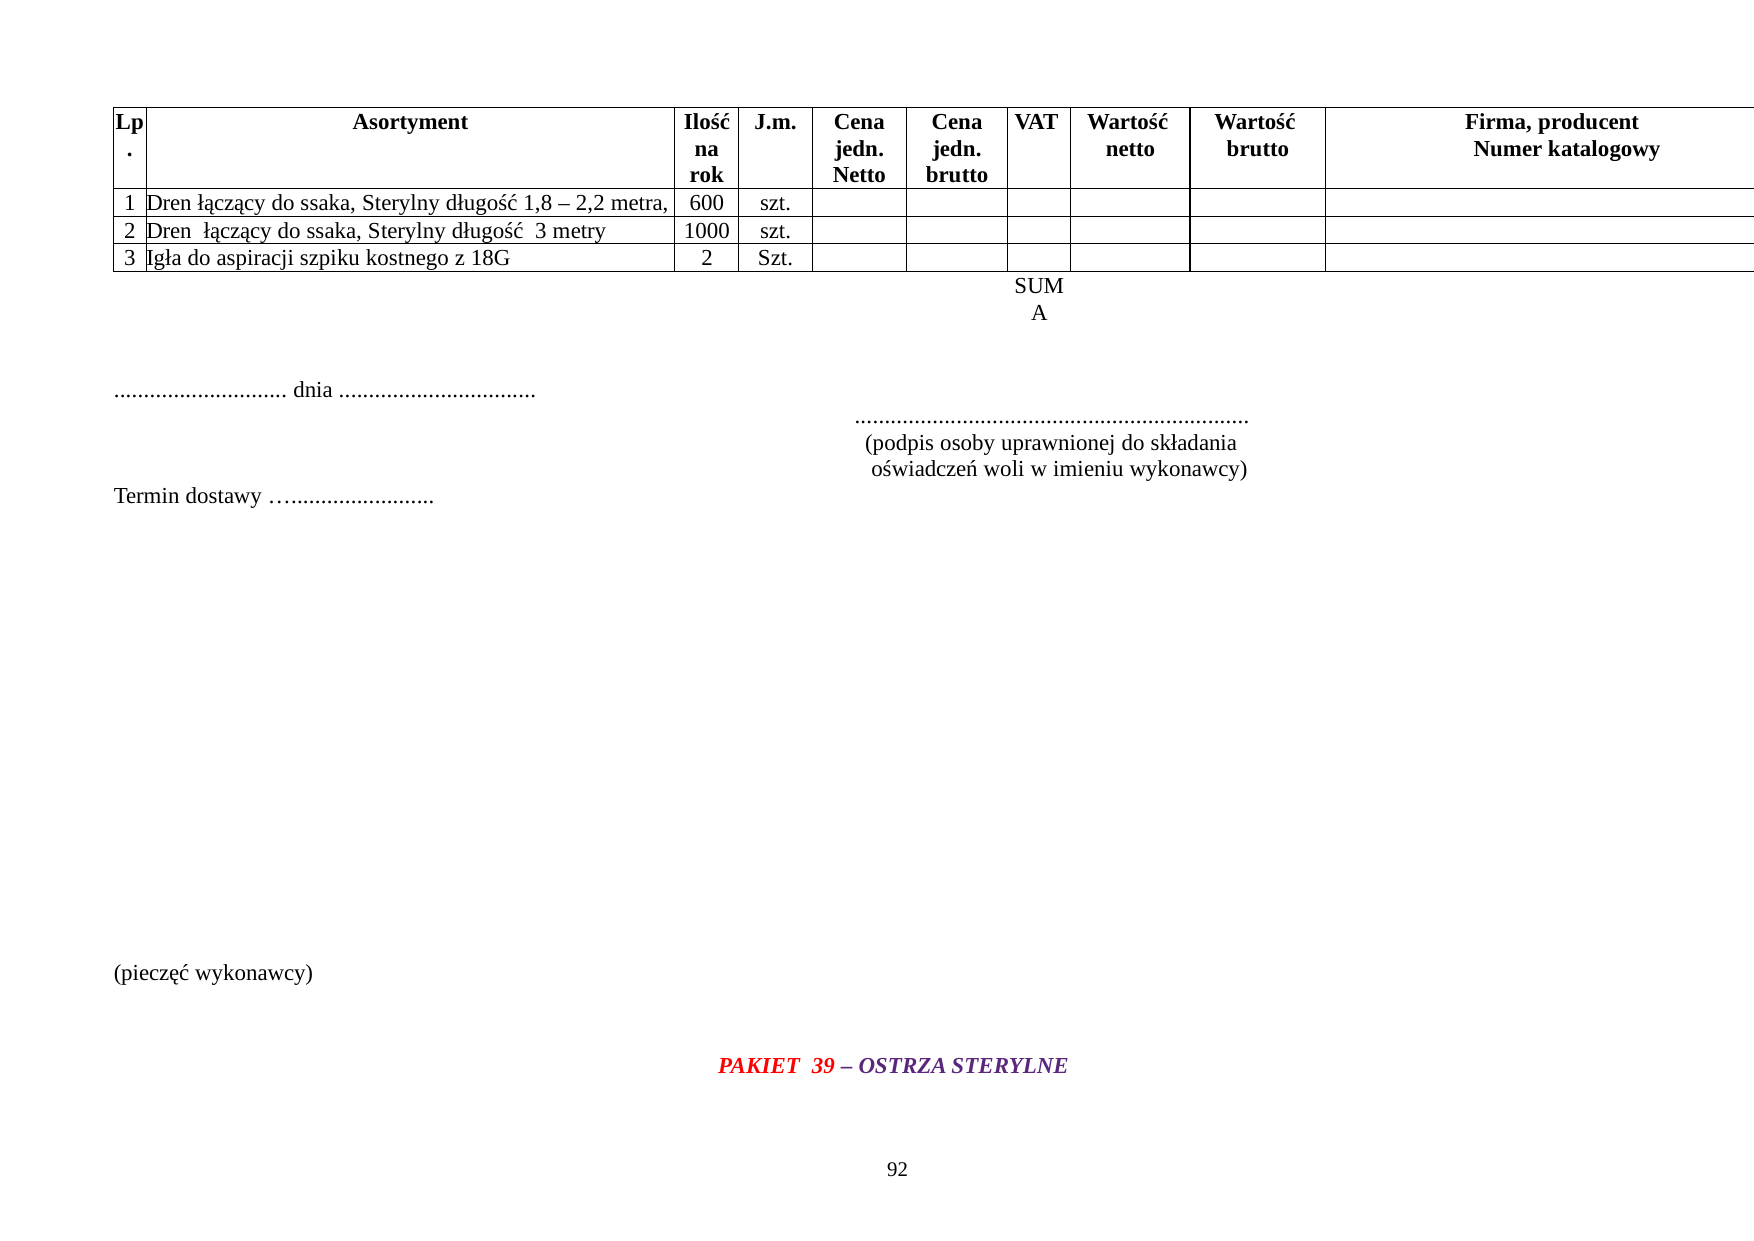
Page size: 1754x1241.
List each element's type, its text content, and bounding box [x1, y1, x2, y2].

table_cell [1673, 325, 1677, 351]
table_cell [1656, 272, 1660, 325]
subtitle PAKIET 39 – OSTRZA STERYLNE [113, 1052, 1681, 1079]
text (pieczęć wykonawcy) [113, 959, 1681, 986]
table_cell [812, 272, 906, 325]
table_cell [1635, 272, 1639, 325]
table_header Cena jedn. brutto [907, 108, 1007, 188]
table_cell [1071, 272, 1190, 325]
table_cell [739, 325, 812, 351]
table_cell [739, 272, 812, 325]
table_header Lp. [114, 108, 146, 188]
table_cell [1652, 272, 1656, 325]
table_cell 1000 [675, 217, 738, 243]
table_cell [812, 325, 906, 351]
table_cell [1683, 272, 1754, 325]
table_cell [1326, 189, 1754, 216]
table_cell [1593, 272, 1597, 325]
text .................................................................. [113, 402, 1681, 429]
table_cell Igła do aspiracji szpiku kostnego z 18G [147, 244, 674, 271]
table_cell [1648, 325, 1652, 351]
table_cell [1668, 272, 1672, 325]
table_header Cena jedn. Netto [813, 108, 906, 188]
table_cell [1618, 325, 1622, 351]
table_cell [114, 272, 146, 325]
table_cell [813, 217, 906, 243]
table_cell [1598, 325, 1602, 351]
table_cell [1656, 325, 1660, 351]
table_cell [906, 325, 1007, 351]
table_cell [1652, 325, 1656, 351]
table_cell [1623, 272, 1627, 325]
table_cell 2 [114, 217, 146, 243]
table_cell [1635, 325, 1639, 351]
table_cell Dren łączący do ssaka, Sterylny długość 3 metry [147, 217, 674, 243]
table_cell [1071, 325, 1190, 351]
table_cell [1326, 217, 1754, 243]
table_cell [907, 189, 1007, 216]
table_cell [1648, 272, 1652, 325]
table_cell [1610, 325, 1614, 351]
table_cell 600 [675, 189, 738, 216]
table_cell [1614, 272, 1618, 325]
table_cell Szt. [739, 244, 812, 271]
table_cell [1618, 272, 1622, 325]
table_cell [1677, 272, 1681, 325]
table_cell [1677, 325, 1681, 351]
text oświadczeń woli w imieniu wykonawcy) [703, 455, 1681, 482]
table_cell [1593, 325, 1597, 351]
table_cell [114, 325, 146, 351]
table_cell [1589, 272, 1593, 325]
table_cell [146, 272, 674, 325]
table_cell [1610, 272, 1614, 325]
table_header Wartość netto [1071, 108, 1189, 188]
table_cell [813, 189, 906, 216]
table_header Wartość brutto [1191, 108, 1325, 188]
table_cell [1008, 217, 1070, 243]
table_cell [1589, 325, 1593, 351]
table_header Firma, producent Numer katalogowy [1326, 108, 1754, 188]
table_header J.m. [739, 108, 812, 188]
table_cell [1664, 325, 1668, 351]
table_cell [1664, 272, 1668, 325]
table_cell [1598, 272, 1602, 325]
table_cell [1071, 217, 1189, 243]
table_cell [1660, 325, 1664, 351]
table_cell [813, 244, 906, 271]
table_header Asortyment [147, 108, 674, 188]
table_cell szt. [739, 217, 812, 243]
table_cell [1071, 189, 1189, 216]
table_cell [1683, 325, 1754, 351]
table_cell [1627, 272, 1631, 325]
table_cell [1326, 244, 1754, 271]
table_cell [1631, 325, 1635, 351]
table_cell [1606, 325, 1610, 351]
table_cell szt. [739, 189, 812, 216]
table_cell [1325, 272, 1589, 325]
table_cell [1190, 325, 1325, 351]
text (podpis osoby uprawnionej do składania [630, 429, 1681, 455]
text ............................. dnia ................................. [113, 376, 1681, 402]
table_cell [1190, 272, 1325, 325]
table_cell [907, 217, 1007, 243]
table_cell [1639, 325, 1643, 351]
table_cell [1602, 325, 1606, 351]
table_cell [1643, 325, 1647, 351]
table_cell 2 [675, 244, 738, 271]
table_header VAT [1008, 108, 1070, 188]
table_cell [675, 272, 739, 325]
table_cell [1668, 325, 1672, 351]
text Termin dostawy …........................ [113, 482, 1681, 508]
table_cell [1631, 272, 1635, 325]
table_cell [675, 325, 739, 351]
table_cell [1325, 325, 1589, 351]
table_cell [1008, 325, 1071, 351]
table_cell Dren łączący do ssaka, Sterylny długość 1,8 – 2,2 metra, [147, 189, 674, 216]
table_cell [1008, 189, 1070, 216]
table_cell [1639, 272, 1643, 325]
table_header Ilość na rok [675, 108, 738, 188]
table_cell [1623, 325, 1627, 351]
table_cell [1606, 272, 1610, 325]
table_cell SUMA [1008, 272, 1071, 325]
table_cell [146, 325, 674, 351]
table_cell [1191, 217, 1325, 243]
table_cell [1614, 325, 1618, 351]
table_cell [1643, 272, 1647, 325]
table_cell [907, 244, 1007, 271]
table_cell [1660, 272, 1664, 325]
table_cell [1627, 325, 1631, 351]
table_cell [1008, 244, 1070, 271]
table_cell [1071, 244, 1189, 271]
table_cell 3 [114, 244, 146, 271]
table_cell [1191, 189, 1325, 216]
table_cell [1191, 244, 1325, 271]
table_cell [1673, 272, 1677, 325]
table_cell 1 [114, 189, 146, 216]
table_cell [906, 272, 1007, 325]
table_cell [1602, 272, 1606, 325]
